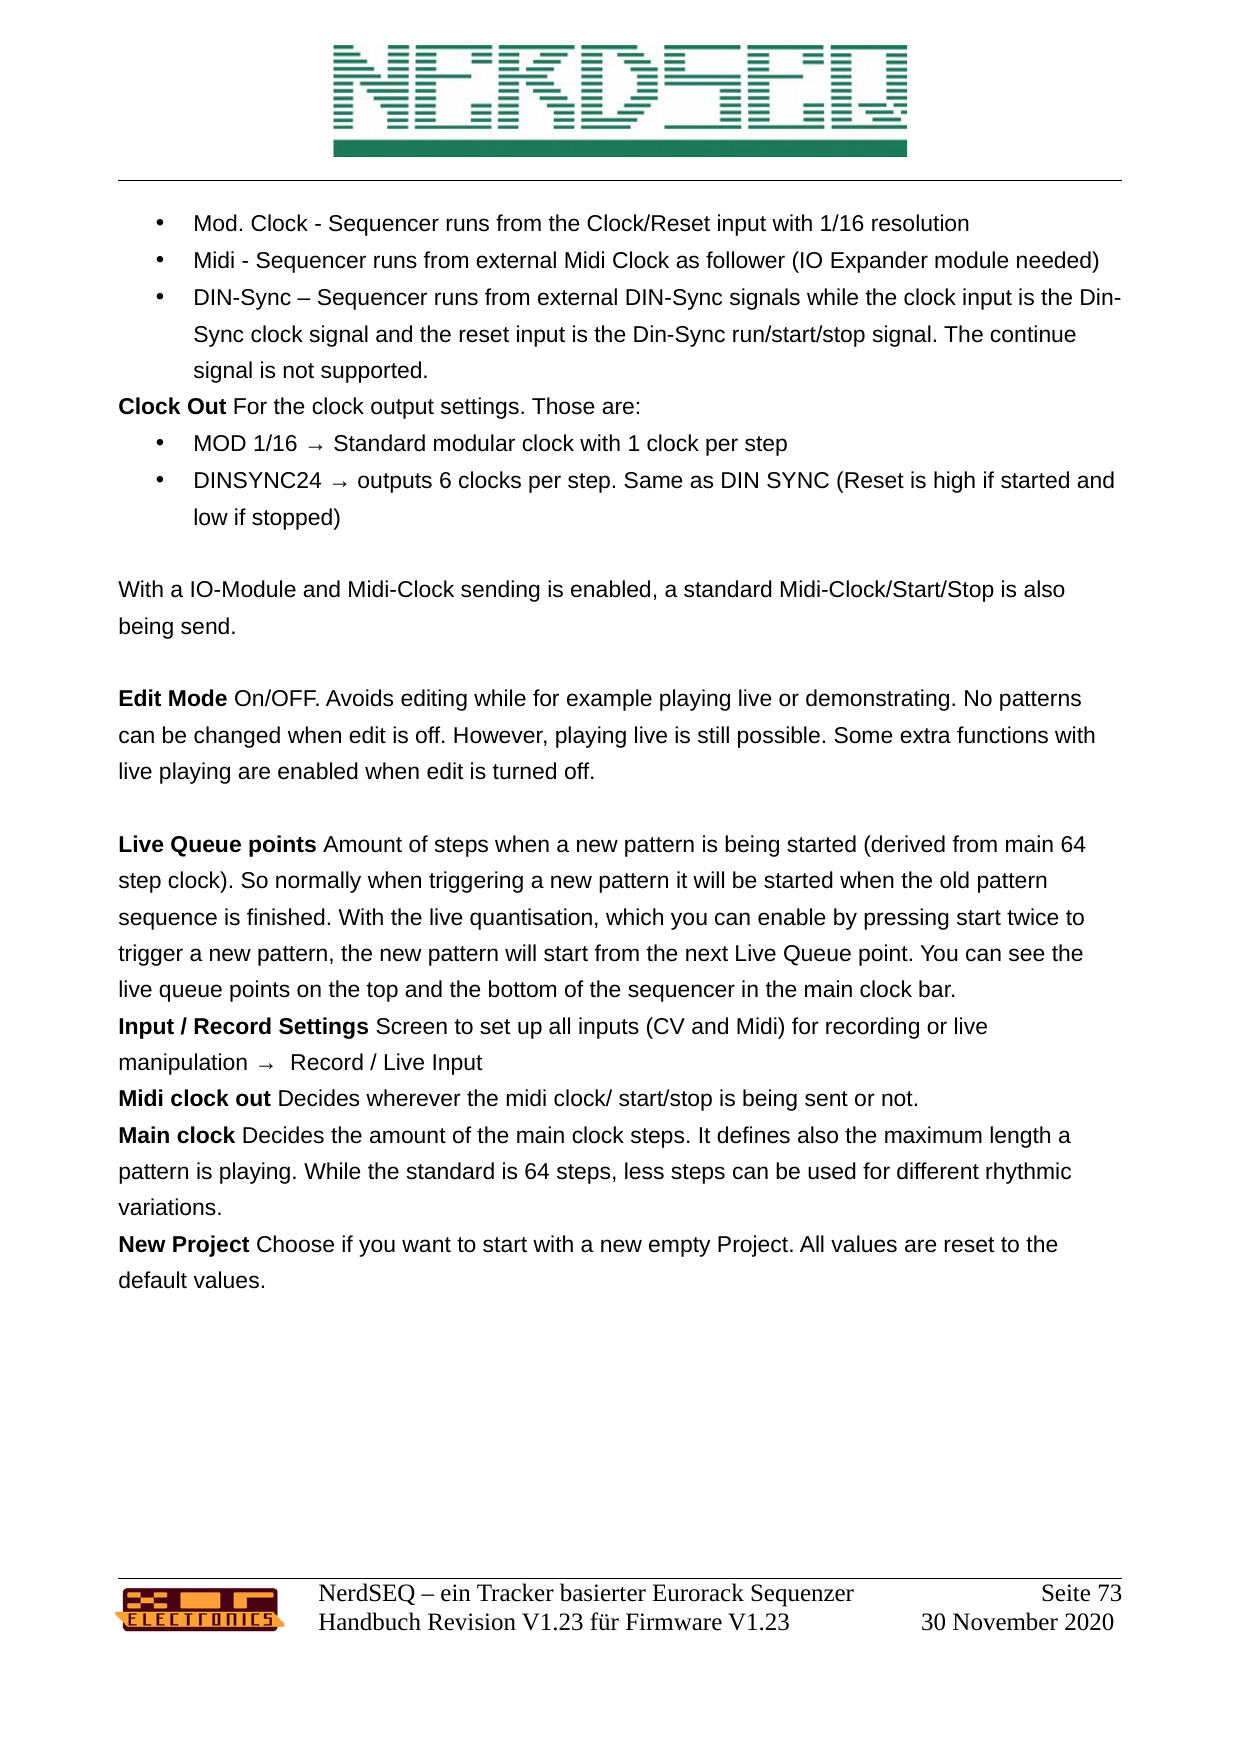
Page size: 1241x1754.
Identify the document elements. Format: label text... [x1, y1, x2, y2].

list Midi - Sequencer runs from external Midi Clock as follower (IO Expander module needed) [156, 247, 1122, 273]
text Live Queue points Amount of steps when a new pattern is being started (derived from main 64 step clock). So normally when triggering a new pattern it will be started when the old pattern sequence is finished. With the live quantisation, which you can enable by pressing start twice to trigger a new pattern, the new pattern will start from the next Live Queue point. You can see the live queue points on the top and the bottom of the sequencer in the main clock bar. [118, 831, 1122, 1003]
text Edit Mode On/OFF. Avoids editing while for example playing live or demonstrating. No patterns can be changed when edit is off. However, playing live is still possible. Some extra functions with live playing are enabled when edit is turned off. [118, 685, 1122, 784]
list DINSYNC24 → outputs 6 clocks per step. Same as DIN SYNC (Reset is high if started and low if stopped) [156, 467, 1122, 530]
text New Project Choose if you want to start with a new empty Project. All values are reset to the default values. [118, 1231, 1122, 1293]
text Clock Out For the clock output settings. Those are: [118, 393, 1122, 420]
picture [333, 45, 908, 157]
list Mod. Clock - Sequencer runs from the Clock/Reset input with 1/16 resolution [156, 209, 1122, 236]
list DIN-Sync – Sequencer runs from external DIN-Sync signals while the clock input is the Din-Sync clock signal and the reset input is the Din-Sync run/start/stop signal. The continue signal is not supported. [156, 284, 1122, 383]
text Input / Record Settings Screen to set up all inputs (CV and Midi) for recording or live manipulation → Record / Live Input [118, 1013, 1122, 1075]
picture [115, 1584, 285, 1634]
text Midi clock out Decides wherever the midi clock/ start/stop is being sent or not. [118, 1085, 1122, 1112]
list MOD 1/16 → Standard modular clock with 1 clock per step [156, 430, 1122, 457]
text With a IO-Module and Midi-Clock sending is enabled, a standard Midi-Clock/Start/Stop is also being send. [118, 576, 1122, 639]
text Main clock Decides the amount of the main clock steps. It defines also the maximum length a pattern is playing. While the standard is 64 steps, less steps can be used for different rhythmic variations. [118, 1122, 1122, 1221]
